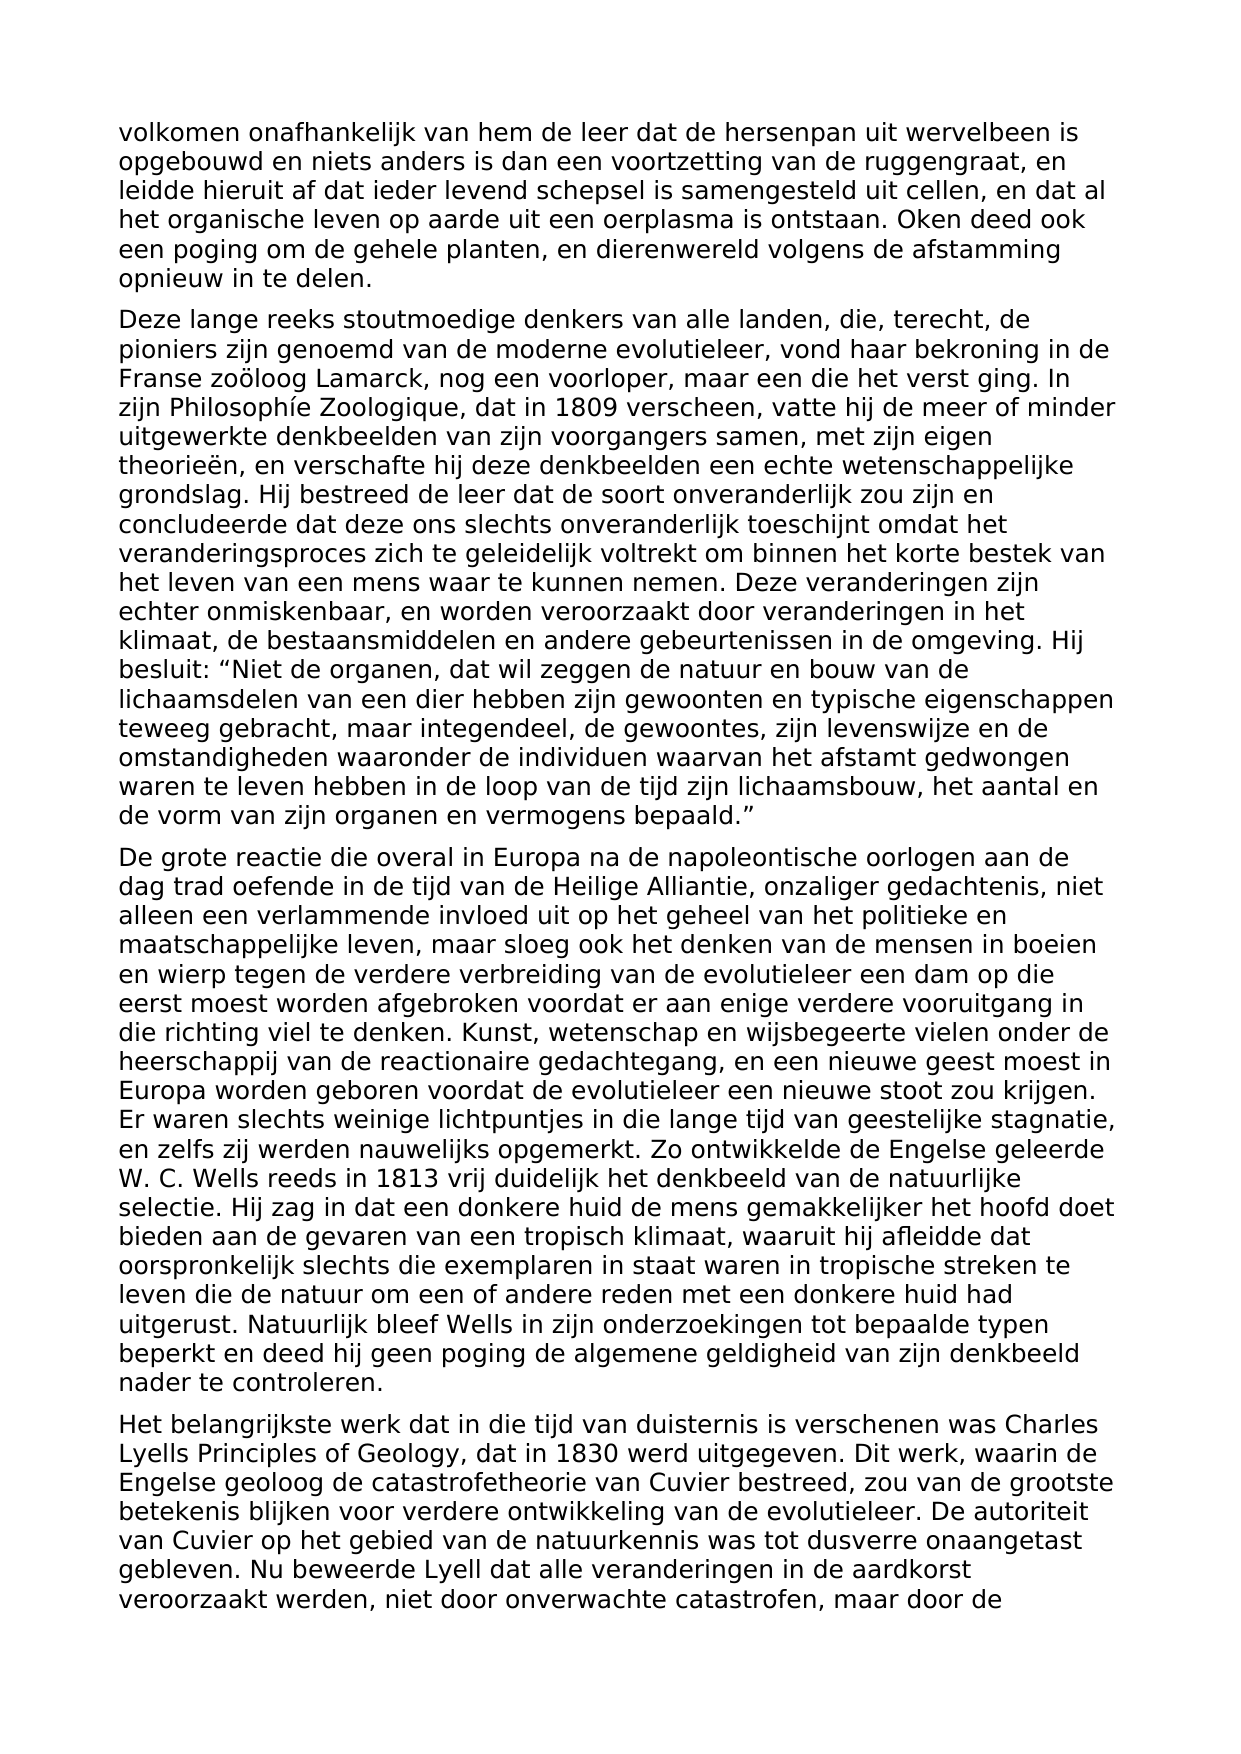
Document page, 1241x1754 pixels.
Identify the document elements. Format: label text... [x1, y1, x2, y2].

text volkomen onafhankelijk van hem de leer dat de hersenpan uit wervelbeen is opgebouwd en niets anders is dan een voortzetting van de ruggengraat, en leidde hieruit af dat ieder levend schepsel is samengesteld uit cellen, en dat al het organische leven op aarde uit een oerplasma is ontstaan. Oken deed ook een poging om de gehele planten, en dierenwereld volgens de afstamming opnieuw in te delen. [118, 118, 1122, 293]
text Deze lange reeks stoutmoedige denkers van alle landen, die, terecht, de pioniers zijn genoemd van de moderne evolutieleer, vond haar bekroning in de Franse zoöloog Lamarck, nog een voorloper, maar een die het verst ging. In zijn Philosophíe Zoologique, dat in 1809 verscheen, vatte hij de meer of minder uitgewerkte denkbeelden van zijn voorgangers samen, met zijn eigen theorieën, en verschafte hij deze denkbeelden een echte wetenschappelijke grondslag. Hij bestreed de leer dat de soort onveranderlijk zou zijn en concludeerde dat deze ons slechts onveranderlijk toeschijnt omdat het veranderingsproces zich te geleidelijk voltrekt om binnen het korte bestek van het leven van een mens waar te kunnen nemen. Deze veranderingen zijn echter onmiskenbaar, en worden veroorzaakt door veranderingen in het klimaat, de bestaansmiddelen en andere gebeurtenissen in de omgeving. Hij besluit: “Niet de organen, dat wil zeggen de natuur en bouw van de lichaamsdelen van een dier hebben zijn gewoonten en typische eigenschappen teweeg gebracht, maar integendeel, de gewoontes, zijn levenswijze en de omstandigheden waaronder de individuen waarvan het afstamt gedwongen waren te leven hebben in de loop van de tijd zijn lichaamsbouw, het aantal en de vorm van zijn organen en vermogens bepaald.” [118, 306, 1122, 831]
text De grote reactie die overal in Europa na de napoleontische oorlogen aan de dag trad oefende in de tijd van de Heilige Alliantie, onzaliger gedachtenis, niet alleen een verlammende invloed uit op het geheel van het politieke en maatschappelijke leven, maar sloeg ook het denken van de mensen in boeien en wierp tegen de verdere verbreiding van de evolutieleer een dam op die eerst moest worden afgebroken voordat er aan enige verdere vooruitgang in die richting viel te denken. Kunst, wetenschap en wijsbegeerte vielen onder de heerschappij van de reactionaire gedachtegang, en een nieuwe geest moest in Europa worden geboren voordat de evolutieleer een nieuwe stoot zou krijgen. Er waren slechts weinige lichtpuntjes in die lange tijd van geestelijke stagnatie, en zelfs zij werden nauwelijks opgemerkt. Zo ontwikkelde de Engelse geleerde W. C. Wells reeds in 1813 vrij duidelijk het denkbeeld van de natuurlijke selectie. Hij zag in dat een donkere huid de mens gemakkelijker het hoofd doet bieden aan de gevaren van een tropisch klimaat, waaruit hij afleidde dat oorspronkelijk slechts die exemplaren in staat waren in tropische streken te leven die de natuur om een of andere reden met een donkere huid had uitgerust. Natuurlijk bleef Wells in zijn onderzoekingen tot bepaalde typen beperkt en deed hij geen poging de algemene geldigheid van zijn denkbeeld nader te controleren. [118, 843, 1122, 1397]
text Het belangrijkste werk dat in die tijd van duisternis is verschenen was Charles Lyells Principles of Geology, dat in 1830 werd uitgegeven. Dit werk, waarin de Engelse geoloog de catastrofetheorie van Cuvier bestreed, zou van de grootste betekenis blijken voor verdere ontwikkeling van de evolutieleer. De autoriteit van Cuvier op het gebied van de natuurkennis was tot dusverre onaangetast gebleven. Nu beweerde Lyell dat alle veranderingen in de aardkorst veroorzaakt werden, niet door onverwachte catastrofen, maar door de [118, 1410, 1122, 1614]
